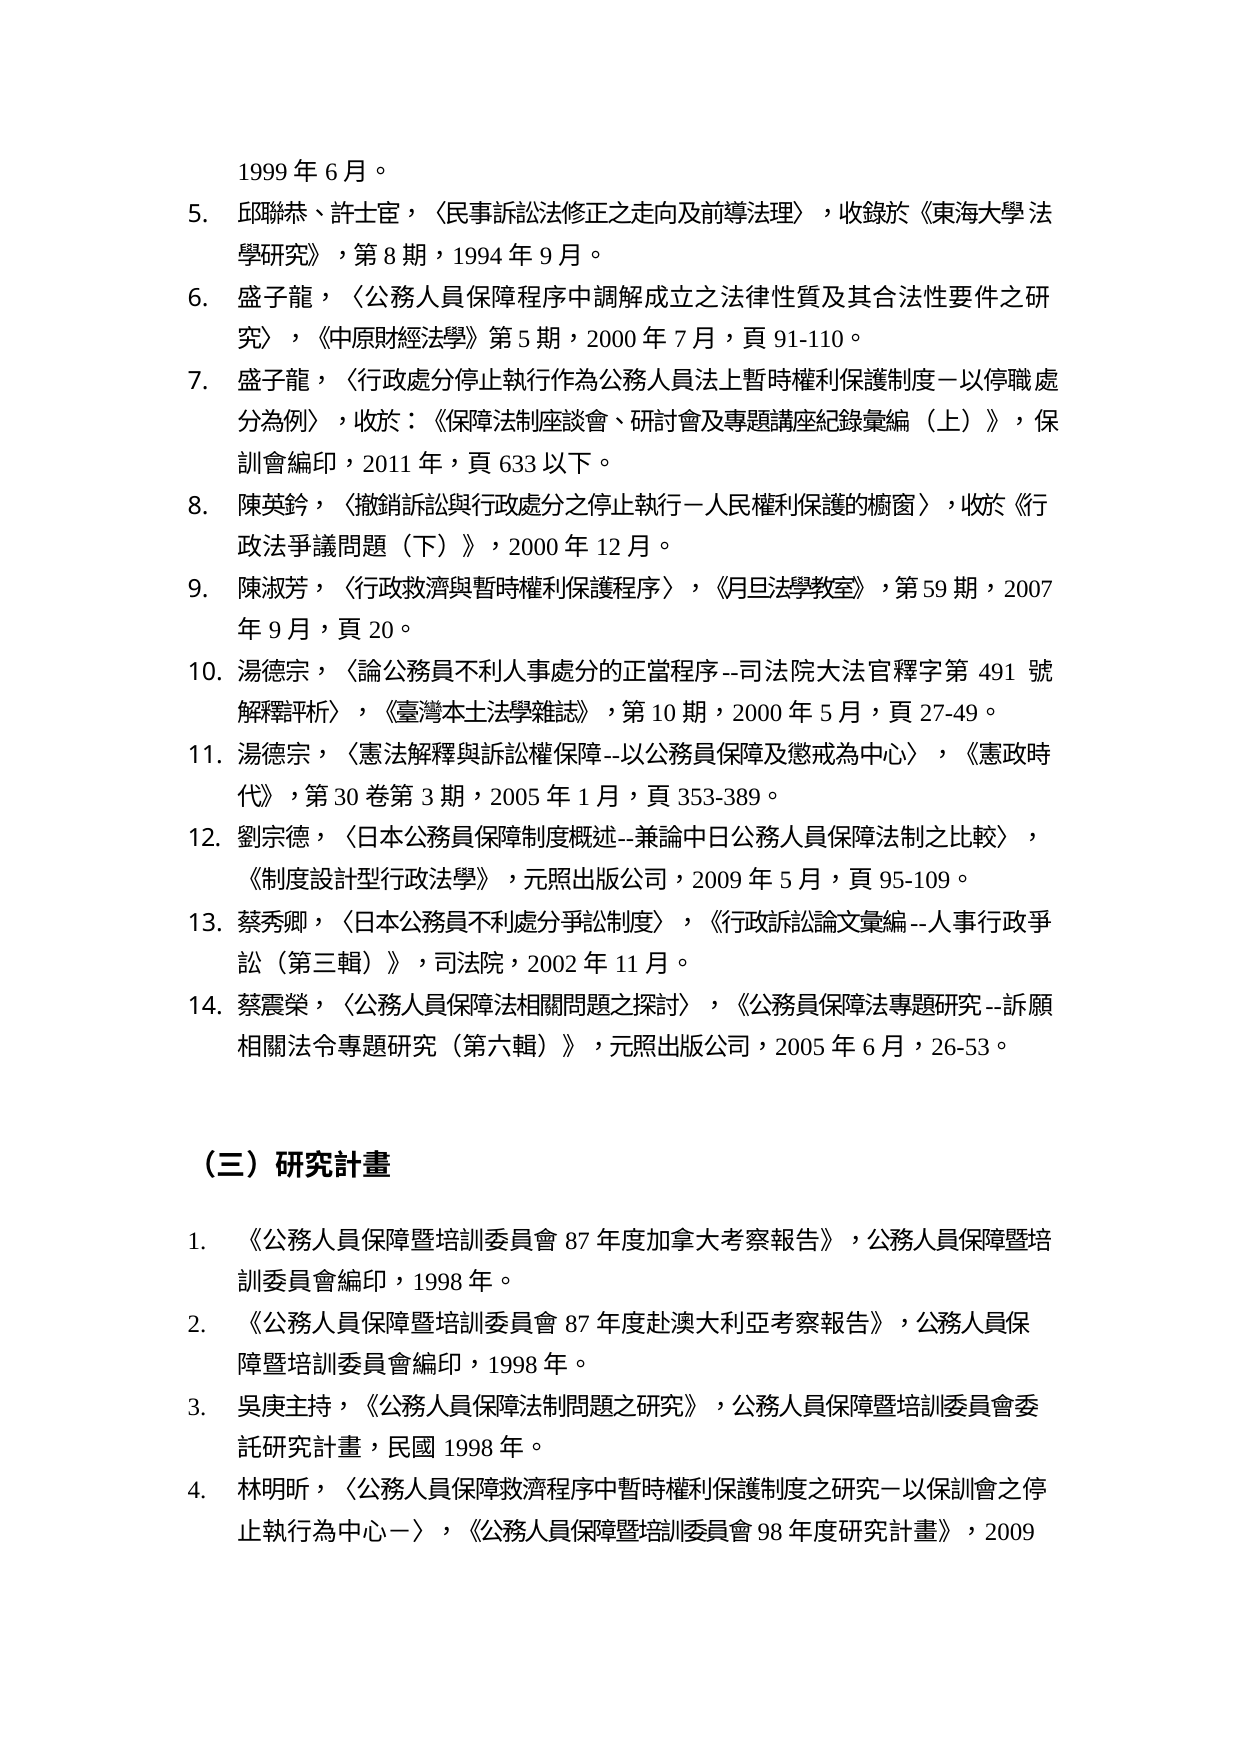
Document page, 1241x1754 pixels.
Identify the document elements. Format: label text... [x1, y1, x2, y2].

text 1999 年 6 月。 [237, 154, 1148, 188]
list 盛子龍，〈公務人員保障程序中調解成立之法律性質及其合法性要件之研 究〉，《中原財經法學》第 5 期，2000 年 7 月，頁 91-110。 [187, 279, 1054, 355]
list 湯德宗，〈論公務員不利人事處分的正當程序--司法院大法官釋字第 491 號解釋評析〉，《臺灣本土法學雜誌》，第 10 期，2000 年 5 月，頁 27-49。 [187, 653, 1053, 729]
list 邱聯恭、許士宦，〈民事訴訟法修正之走向及前導法理〉，收錄於《東海大學法學研究》，第 8 期，1994 年 9 月。 [187, 196, 1053, 272]
list 《公務人員保障暨培訓委員會 87 年度加拿大考察報告》，公務人員保障暨培訓委員會編印，1998 年。 [187, 1222, 1053, 1298]
list 蔡秀卿，〈日本公務員不利處分爭訟制度〉，《行政訴訟論文彙編--人事行政爭訟（第三輯）》，司法院，2002 年 11 月。 [187, 904, 1053, 980]
list 吳庚主持，《公務人員保障法制問題之研究》，公務人員保障暨培訓委員會委託研究計畫，民國 1998 年。 [187, 1389, 1053, 1464]
list 陳淑芳，〈行政救濟與暫時權利保護程序〉，《月旦法學教室》，第 59 期，2007 年 9 月，頁 20。 [187, 570, 1053, 646]
list 盛子龍，〈行政處分停止執行作為公務人員法上暫時權利保護制度－以停職處分為例〉，收於：《保障法制座談會、研討會及專題講座紀錄彙編（上）》， 保訓會編印，2011 年，頁 633 以下。 [187, 362, 1059, 479]
list 陳英鈐，〈撤銷訴訟與行政處分之停止執行－人民權利保護的櫥窗〉，收於《行政法爭議問題（下）》，2000 年 12 月。 [187, 487, 1053, 563]
list 《公務人員保障暨培訓委員會 87 年度赴澳大利亞考察報告》，公務人員保障暨培訓委員會編印，1998 年。 [187, 1306, 1053, 1381]
subtitle （三）研究計畫 [187, 1144, 1148, 1183]
list 蔡震榮，〈公務人員保障法相關問題之探討〉，《公務員保障法專題研究--訴願相關法令專題研究（第六輯）》，元照出版公司，2005 年 6 月，26-53。 [187, 987, 1053, 1063]
list 林明昕，〈公務人員保障救濟程序中暫時權利保護制度之研究－以保訓會之停止執行為中心－〉，《公務人員保障暨培訓委員會 98 年度研究計畫》，2009 [187, 1472, 1053, 1547]
list 湯德宗，〈憲法解釋與訴訟權保障--以公務員保障及懲戒為中心〉，《憲政時代》，第 30 卷第 3 期，2005 年 1 月，頁 353-389。 [187, 737, 1053, 812]
list 劉宗德，〈日本公務員保障制度概述--兼論中日公務人員保障法制之比較〉， [187, 820, 1148, 854]
text 《制度設計型行政法學》，元照出版公司，2009 年 5 月，頁 95-109。 [237, 862, 1148, 896]
